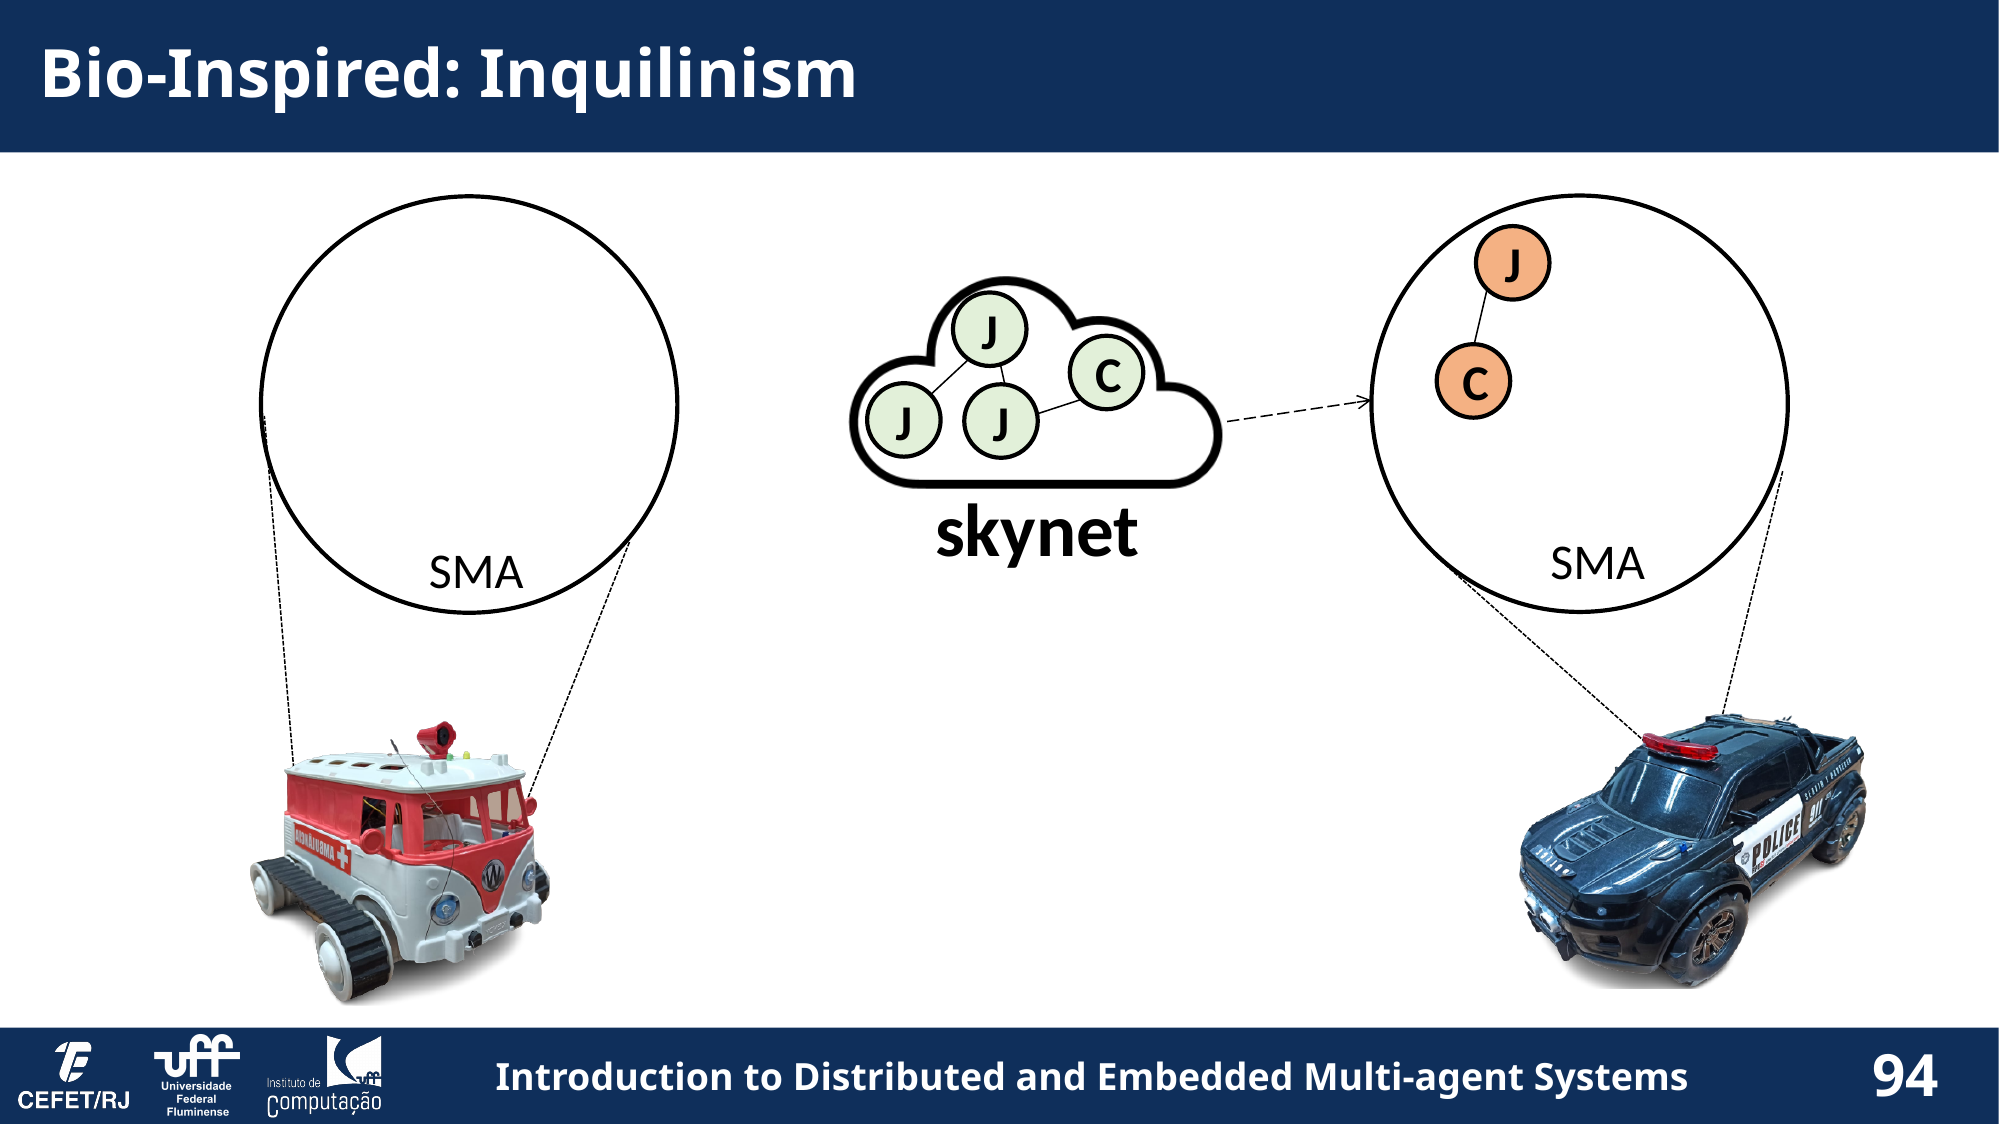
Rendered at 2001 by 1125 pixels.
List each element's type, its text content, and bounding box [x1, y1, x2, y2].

picture [824, 170, 1249, 595]
text_box SMA [414, 531, 539, 607]
text_box C [1436, 344, 1511, 418]
text_box skynet [920, 474, 1155, 580]
text_box [1371, 195, 1788, 612]
picture [153, 1033, 241, 1121]
text_box SMA [1535, 522, 1660, 598]
text_box J [867, 383, 941, 457]
picture [1513, 711, 1872, 989]
text_box J [1475, 226, 1550, 300]
picture [265, 1033, 383, 1118]
text_box [260, 196, 678, 606]
text_box C [1069, 335, 1144, 410]
picture [245, 719, 555, 1006]
text_box Bio-Inspired: Inquilinism [25, 23, 1999, 119]
text_box J [952, 292, 1027, 366]
text_box J [964, 384, 1038, 458]
picture [18, 1021, 129, 1125]
text_box [420, 607, 518, 613]
